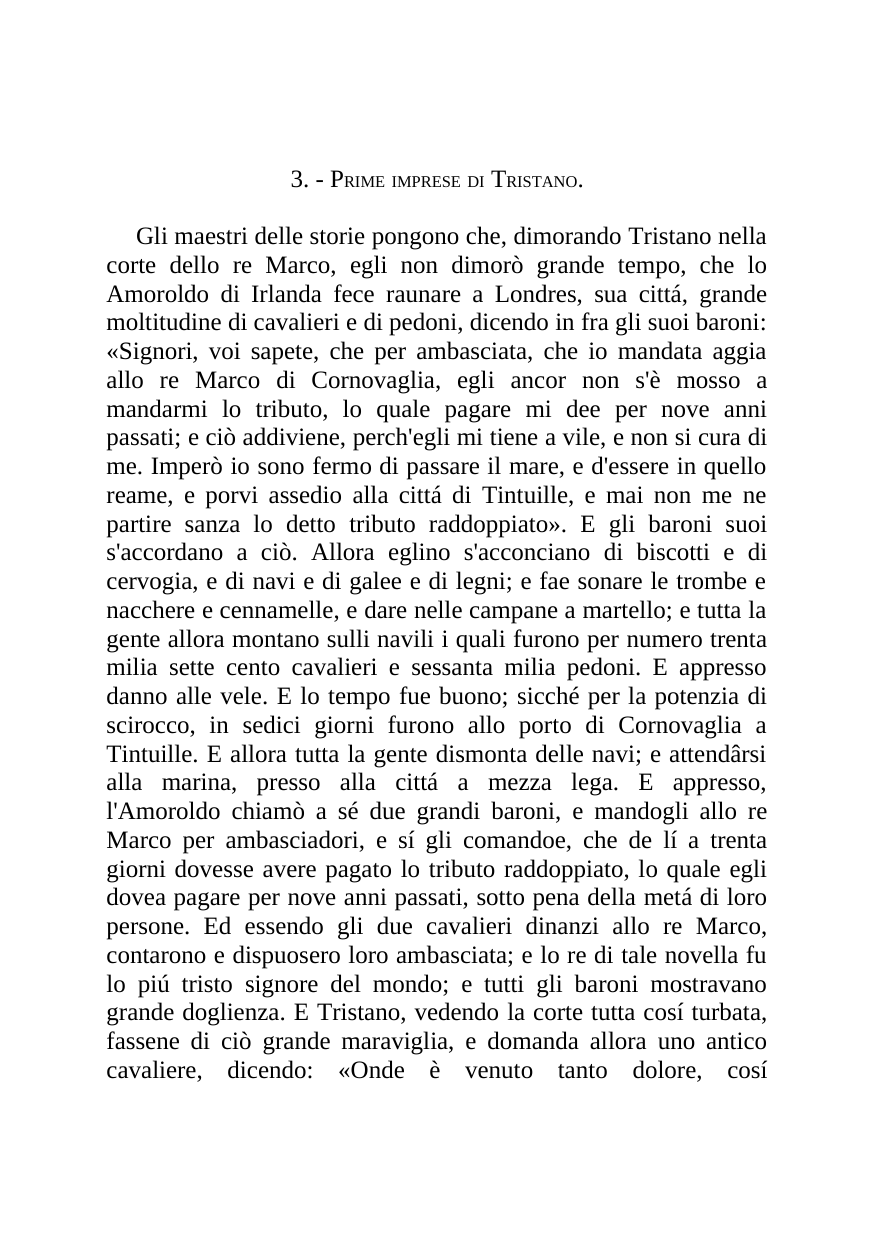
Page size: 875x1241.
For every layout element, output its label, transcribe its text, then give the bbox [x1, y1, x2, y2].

text 3. - Prime imprese di Tristano. [106, 164, 768, 192]
text Gli maestri delle storie pongono che, dimorando Tristano nella corte dello re Marco, egli non dimorò grande tempo, che lo Amoroldo di Irlanda fece raunare a Londres, sua cittá, grande moltitudine di cavalieri e di pedoni, dicendo in fra gli suoi baroni: «Signori, voi sapete, che per ambasciata, che io mandata aggia allo re Marco di Cornovaglia, egli ancor non s'è mosso a mandarmi lo tributo, lo quale pagare mi dee per nove anni passati; e ciò addiviene, perch'egli mi tiene a vile, e non si cura di me. Imperò io sono fermo di passare il mare, e d'essere in quello reame, e porvi assedio alla cittá di Tintuille, e mai non me ne partire sanza lo detto tributo raddoppiato». E gli baroni suoi s'accordano a ciò. Allora eglino s'acconciano di biscotti e di cervogia, e di navi e di galee e di legni; e fae sonare le trombe e nacchere e cennamelle, e dare nelle campane a martello; e tutta la gente allora montano sulli navili i quali furono per numero trenta milia sette cento cavalieri e sessanta milia pedoni. E appresso danno alle vele. E lo tempo fue buono; sicché per la potenzia di scirocco, in sedici giorni furono allo porto di Cornovaglia a Tintuille. E allora tutta la gente dismonta delle navi; e attendârsi alla marina, presso alla cittá a mezza lega. E appresso, l'Amoroldo chiamò a sé due grandi baroni, e mandogli allo re Marco per ambasciadori, e sí gli comandoe, che de lí a trenta giorni dovesse avere pagato lo tributo raddoppiato, lo quale egli dovea pagare per nove anni passati, sotto pena della metá di loro persone. Ed essendo gli due cavalieri dinanzi allo re Marco, contarono e dispuosero loro ambasciata; e lo re di tale novella fu lo piú tristo signore del mondo; e tutti gli baroni mostravano grande doglienza. E Tristano, vedendo la corte tutta cosí turbata, fassene di ciò grande maraviglia, e domanda allora uno antico cavaliere, dicendo: «Onde è venuto tanto dolore, cosí [106, 221, 768, 1084]
